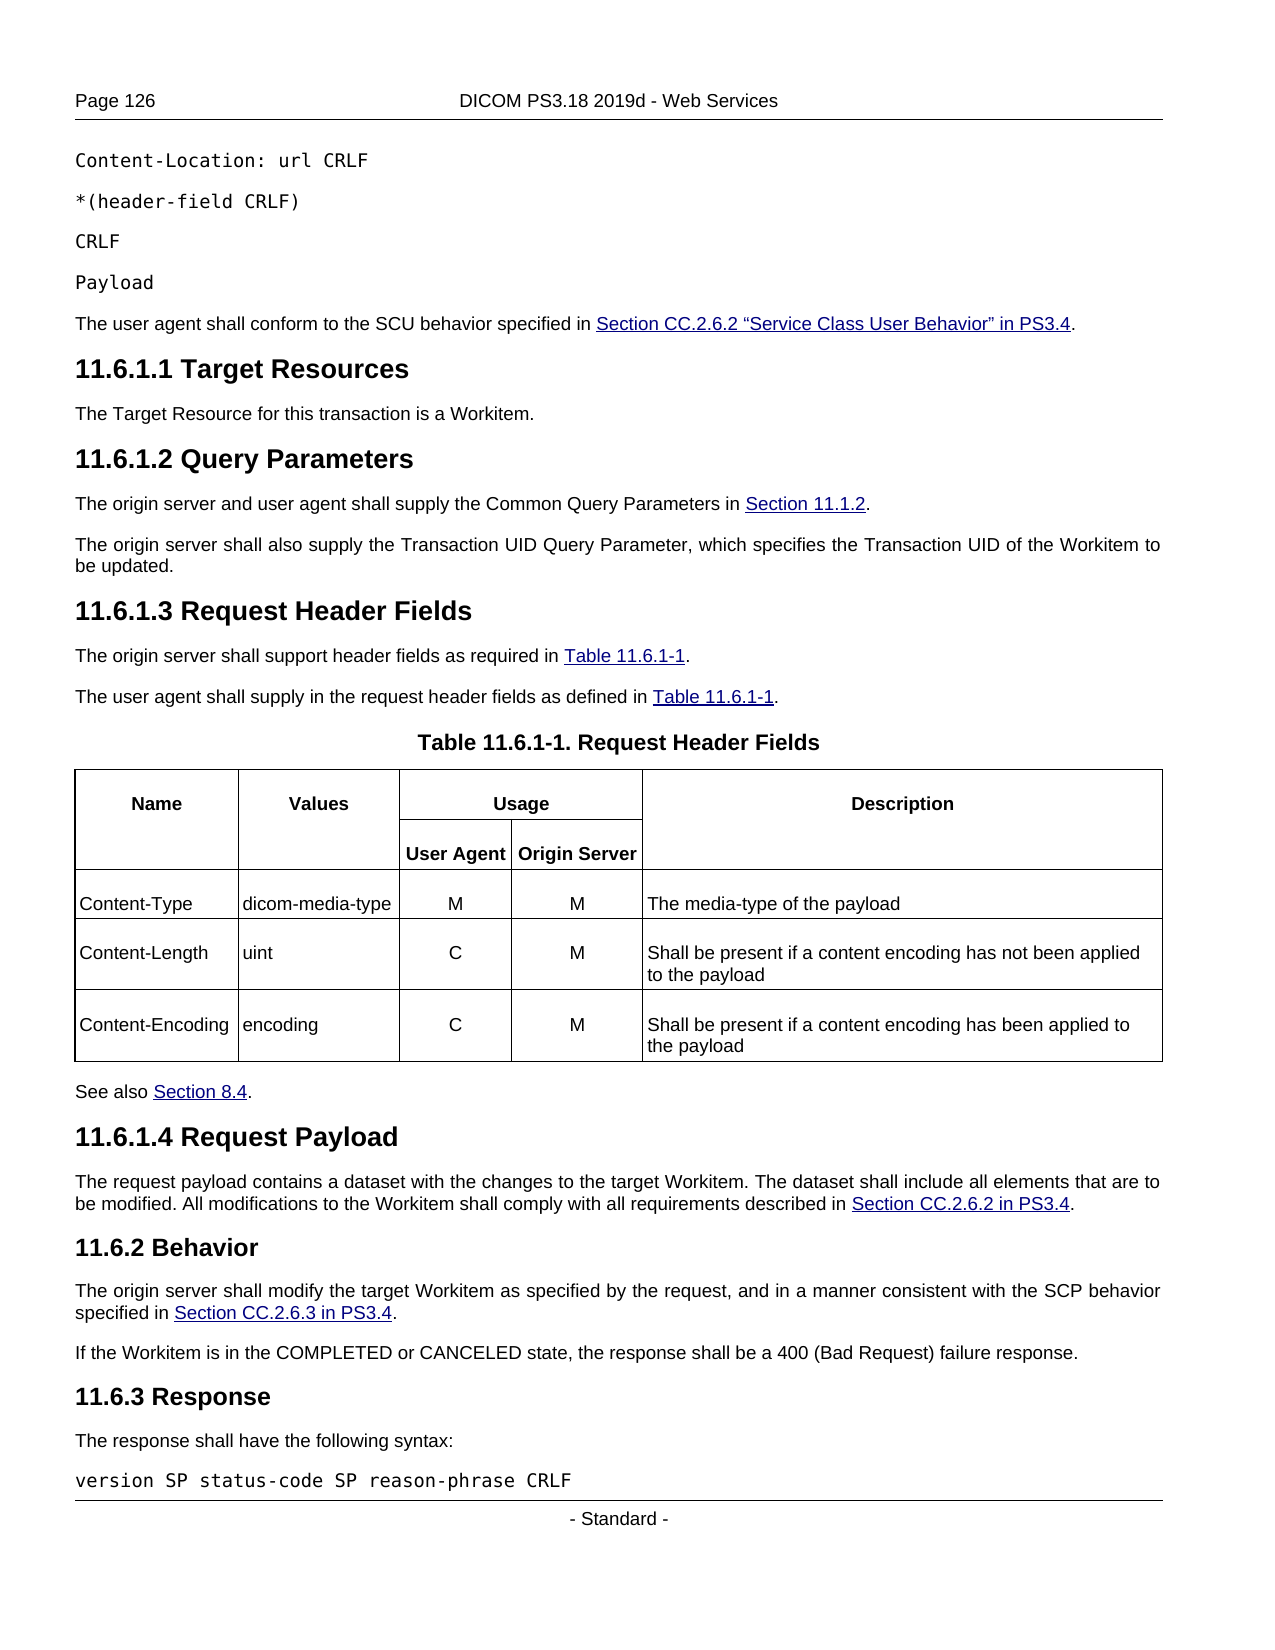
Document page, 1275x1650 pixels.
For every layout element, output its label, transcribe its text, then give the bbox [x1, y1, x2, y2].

text Payload [75, 272, 1162, 294]
table_cell Shall be present if a content encoding has not been applied to the payload [643, 919, 1162, 989]
table_cell C [400, 919, 511, 989]
table_cell The media-type of the payload [643, 870, 1162, 918]
table_header Name [76, 770, 238, 868]
text *(header-field CRLF) [75, 191, 1162, 212]
table_cell C [400, 990, 511, 1061]
table_cell Origin Server [512, 820, 642, 868]
table_cell Content-Encoding [76, 990, 238, 1061]
text version SP status-code SP reason-phrase CRLF [75, 1470, 1162, 1492]
text The origin server and user agent shall supply the Common Query Parameters in Section 11.1.2. [75, 493, 1162, 515]
text 11.6.1.2 Query Parameters [75, 443, 1162, 474]
text 11.6.2 Behavior [75, 1233, 1162, 1261]
table_cell M [400, 870, 511, 918]
text The origin server shall support header fields as required in Table 11.6.1-1. [75, 645, 1162, 667]
table_header Usage [400, 770, 642, 819]
text The response shall have the following syntax: [75, 1430, 1162, 1451]
text 11.6.3 Response [75, 1382, 1162, 1411]
table_cell Content-Type [76, 870, 238, 918]
text CRLF [75, 231, 1162, 253]
text The user agent shall supply in the request header fields as defined in Table 11.6.1-1. [75, 686, 1162, 707]
text See also Section 8.4. [75, 1080, 1162, 1102]
table_cell encoding [239, 990, 399, 1061]
table_cell uint [239, 919, 399, 989]
text The request payload contains a dataset with the changes to the target Workitem. The dataset shall include all elements that are to be modified. All modifications to the Workitem shall comply with all requirements described in Section CC.2.6.2 in PS3.4. [75, 1171, 1162, 1214]
table_header Values [239, 770, 399, 868]
text 11.6.1.4 Request Payload [75, 1121, 1162, 1152]
table_cell Content-Length [76, 919, 238, 989]
text The user agent shall conform to the SCU behavior specified in Section CC.2.6.2 “Service Class User Behavior” in PS3.4. [75, 312, 1162, 334]
text Table 11.6.1-1. Request Header Fields [75, 730, 1162, 756]
text If the Workitem is in the COMPLETED or CANCELED state, the response shall be a 400 (Bad Request) failure response. [75, 1342, 1162, 1363]
text 11.6.1.3 Request Header Fields [75, 595, 1162, 627]
table_cell dicom-media-type [239, 870, 399, 918]
table_cell M [512, 919, 642, 989]
text The origin server shall also supply the Transaction UID Query Parameter, which specifies the Transaction UID of the Workitem to be updated. [75, 533, 1162, 577]
table_cell Shall be present if a content encoding has been applied to the payload [643, 990, 1162, 1061]
text Content-Location: url CRLF [75, 150, 1162, 172]
table_header Description [643, 770, 1162, 868]
text The Target Resource for this transaction is a Workitem. [75, 403, 1162, 424]
table_cell M [512, 870, 642, 918]
table_cell User Agent [400, 820, 511, 868]
table_cell M [512, 990, 642, 1061]
text The origin server shall modify the target Workitem as specified by the request, and in a manner consistent with the SCP behavior specified in Section CC.2.6.3 in PS3.4. [75, 1280, 1162, 1323]
text 11.6.1.1 Target Resources [75, 353, 1162, 384]
